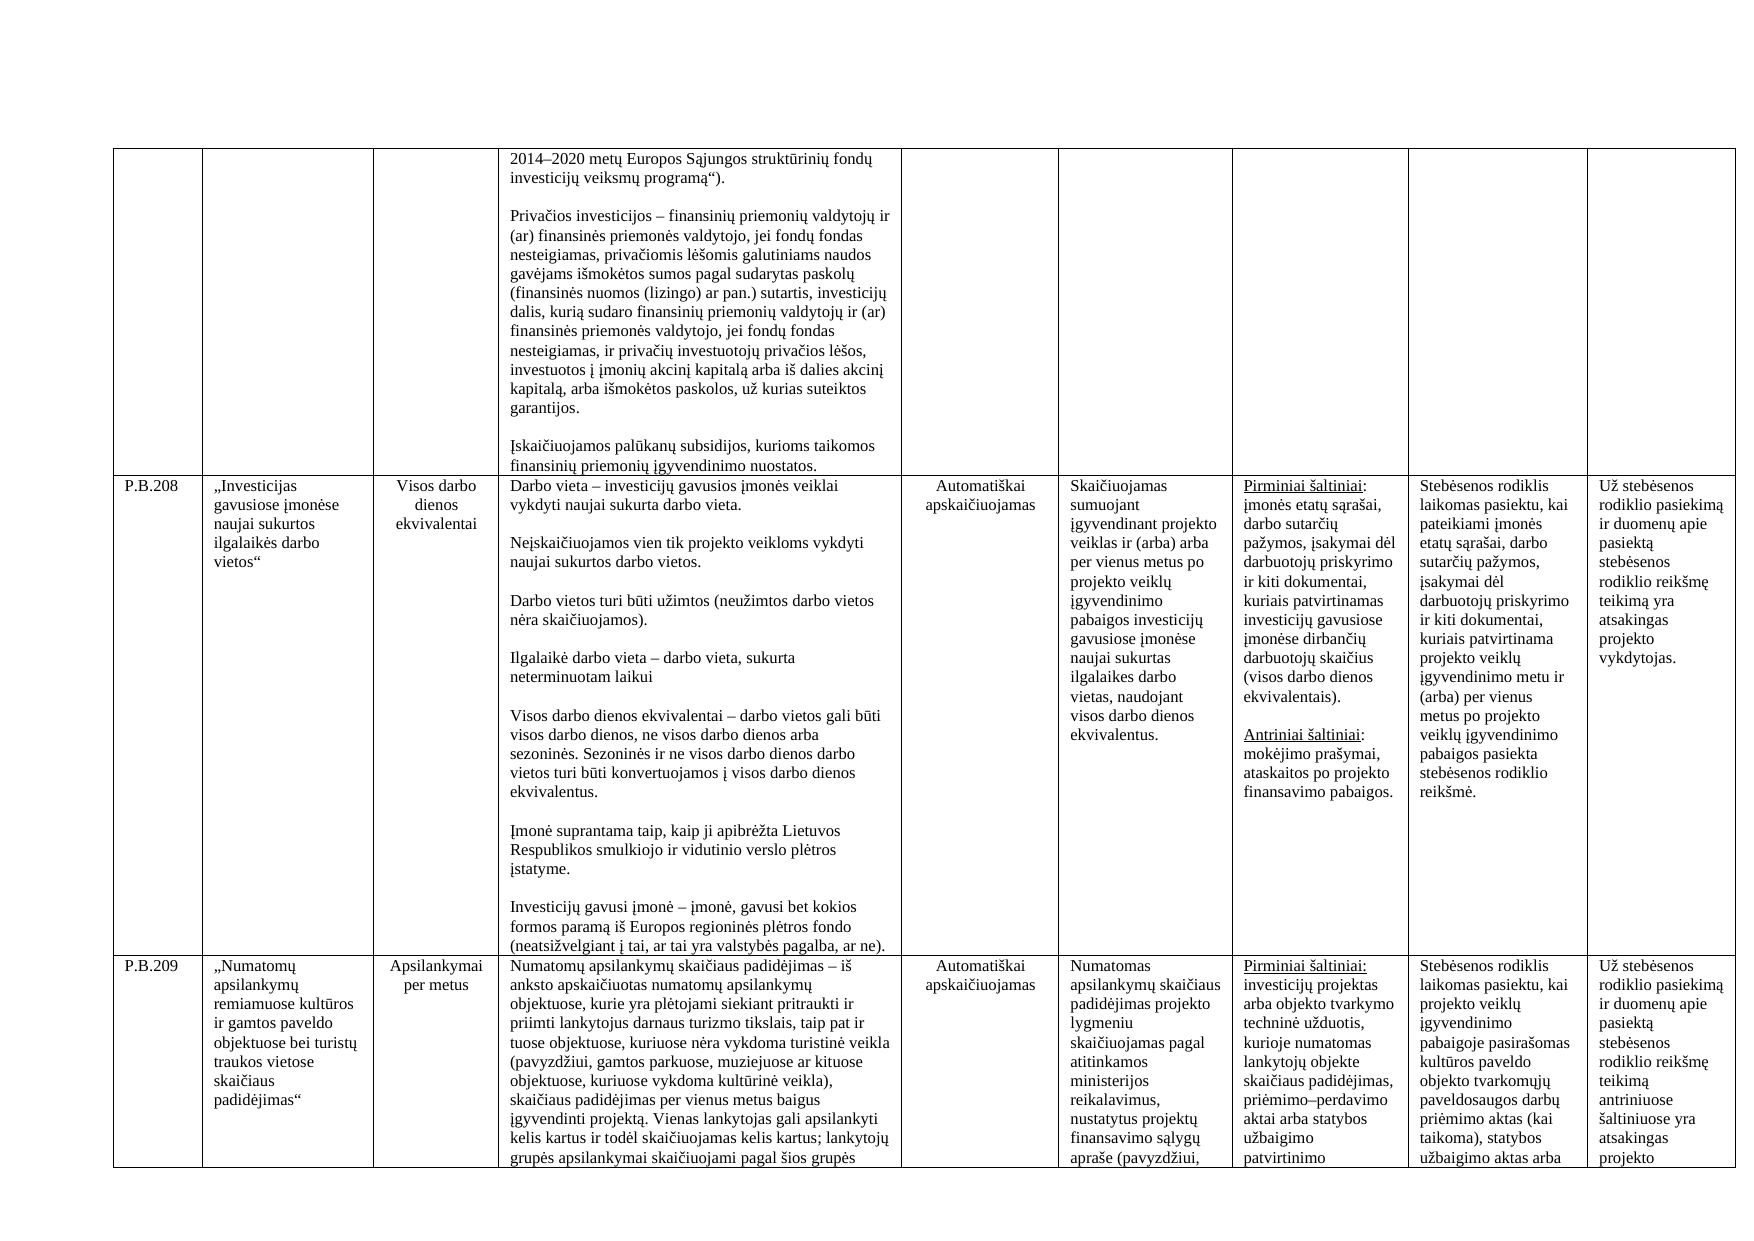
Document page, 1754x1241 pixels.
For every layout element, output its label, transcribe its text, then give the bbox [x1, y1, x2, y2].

table_cell Stebėsenos rodiklis laikomas pasiektu, kai projekto veiklų įgyvendinimo pabaigoje pasirašomas kultūros paveldo objekto tvarkomųjų paveldosaugos darbų priėmimo aktas (kai taikoma), statybos užbaigimo aktas arba [1409, 956, 1587, 1167]
table_cell Numatomas apsilankymų skaičiaus padidėjimas projekto lygmeniu skaičiuojamas pagal atitinkamos ministerijos reikalavimus, nustatytus projektų finansavimo sąlygų apraše (pavyzdžiui, [1059, 956, 1232, 1167]
table_cell [203, 149, 373, 474]
table_cell [1409, 149, 1587, 474]
table_cell P.B.209 [114, 956, 202, 1167]
table_cell Už stebėsenos rodiklio pasiekimą ir duomenų apie pasiektą stebėsenos rodiklio reikšmę teikimą yra atsakingas projekto vykdytojas. [1588, 476, 1735, 955]
table_cell [1588, 149, 1735, 474]
table_cell Darbo vieta – investicijų gavusios įmonės veiklai vykdyti naujai sukurta darbo vieta. Neįskaičiuojamos vien tik projekto veikloms vykdyti naujai sukurtos darbo vietos. Darbo vietos turi būti užimtos (neužimtos darbo vietos nėra skaičiuojamos). Ilgalaikė darbo vieta – darbo vieta, sukurta neterminuotam laikui Visos darbo dienos ekvivalentai – darbo vietos gali būti visos darbo dienos, ne visos darbo dienos arba sezoninės. Sezoninės ir ne visos darbo dienos darbo vietos turi būti konvertuojamos į visos darbo dienos ekvivalentus. Įmonė suprantama taip, kaip ji apibrėžta Lietuvos Respublikos smulkiojo ir vidutinio verslo plėtros įstatyme. Investicijų gavusi įmonė – įmonė, gavusi bet kokios formos paramą iš Europos regioninės plėtros fondo (neatsižvelgiant į tai, ar tai yra valstybės pagalba, ar ne). [499, 476, 901, 955]
table_cell Automatiškai apskaičiuojamas [902, 956, 1058, 1167]
table_cell „Investicijas gavusiose įmonėse naujai sukurtos ilgalaikės darbo vietos“ [203, 476, 373, 955]
table_cell Apsilankymai per metus [374, 956, 498, 1167]
table_cell Visos darbo dienos ekvivalentai [374, 476, 498, 955]
table_cell [114, 149, 202, 474]
table_cell [1233, 149, 1408, 474]
table_cell Automatiškai apskaičiuojamas [902, 476, 1058, 955]
table_cell Pirminiai šaltiniai: įmonės etatų sąrašai, darbo sutarčių pažymos, įsakymai dėl darbuotojų priskyrimo ir kiti dokumentai, kuriais patvirtinamas investicijų gavusiose įmonėse dirbančių darbuotojų skaičius (visos darbo dienos ekvivalentais). Antriniai šaltiniai: mokėjimo prašymai, ataskaitos po projekto finansavimo pabaigos. [1233, 476, 1408, 955]
table_cell P.B.208 [114, 476, 202, 955]
table_cell Numatomų apsilankymų skaičiaus padidėjimas – iš anksto apskaičiuotas numatomų apsilankymų objektuose, kurie yra plėtojami siekiant pritraukti ir priimti lankytojus darnaus turizmo tikslais, taip pat ir tuose objektuose, kuriuose nėra vykdoma turistinė veikla (pavyzdžiui, gamtos parkuose, muziejuose ar kituose objektuose, kuriuose vykdoma kultūrinė veikla), skaičiaus padidėjimas per vienus metus baigus įgyvendinti projektą. Vienas lankytojas gali apsilankyti kelis kartus ir todėl skaičiuojamas kelis kartus; lankytojų grupės apsilankymai skaičiuojami pagal šios grupės [499, 956, 901, 1167]
table_cell [374, 149, 498, 474]
table_cell „Numatomų apsilankymų remiamuose kultūros ir gamtos paveldo objektuose bei turistų traukos vietose skaičiaus padidėjimas“ [203, 956, 373, 1167]
table_cell Skaičiuojamas sumuojant įgyvendinant projekto veiklas ir (arba) arba per vienus metus po projekto veiklų įgyvendinimo pabaigos investicijų gavusiose įmonėse naujai sukurtas ilgalaikes darbo vietas, naudojant visos darbo dienos ekvivalentus. [1059, 476, 1232, 955]
table_cell [902, 149, 1058, 474]
table_cell Pirminiai šaltiniai: investicijų projektas arba objekto tvarkymo techninė užduotis, kurioje numatomas lankytojų objekte skaičiaus padidėjimas, priėmimo–perdavimo aktai arba statybos užbaigimo patvirtinimo [1233, 956, 1408, 1167]
table_cell Stebėsenos rodiklis laikomas pasiektu, kai pateikiami įmonės etatų sąrašai, darbo sutarčių pažymos, įsakymai dėl darbuotojų priskyrimo ir kiti dokumentai, kuriais patvirtinama projekto veiklų įgyvendinimo metu ir (arba) per vienus metus po projekto veiklų įgyvendinimo pabaigos pasiekta stebėsenos rodiklio reikšmė. [1409, 476, 1587, 955]
table_cell 2014–2020 metų Europos Sąjungos struktūrinių fondų investicijų veiksmų programą“). Privačios investicijos – finansinių priemonių valdytojų ir (ar) finansinės priemonės valdytojo, jei fondų fondas nesteigiamas, privačiomis lėšomis galutiniams naudos gavėjams išmokėtos sumos pagal sudarytas paskolų (finansinės nuomos (lizingo) ar pan.) sutartis, investicijų dalis, kurią sudaro finansinių priemonių valdytojų ir (ar) finansinės priemonės valdytojo, jei fondų fondas nesteigiamas, ir privačių investuotojų privačios lėšos, investuotos į įmonių akcinį kapitalą arba iš dalies akcinį kapitalą, arba išmokėtos paskolos, už kurias suteiktos garantijos. Įskaičiuojamos palūkanų subsidijos, kurioms taikomos finansinių priemonių įgyvendinimo nuostatos. [499, 149, 901, 474]
table_cell Už stebėsenos rodiklio pasiekimą ir duomenų apie pasiektą stebėsenos rodiklio reikšmę teikimą antriniuose šaltiniuose yra atsakingas projekto [1588, 956, 1735, 1167]
table_cell [1059, 149, 1232, 474]
